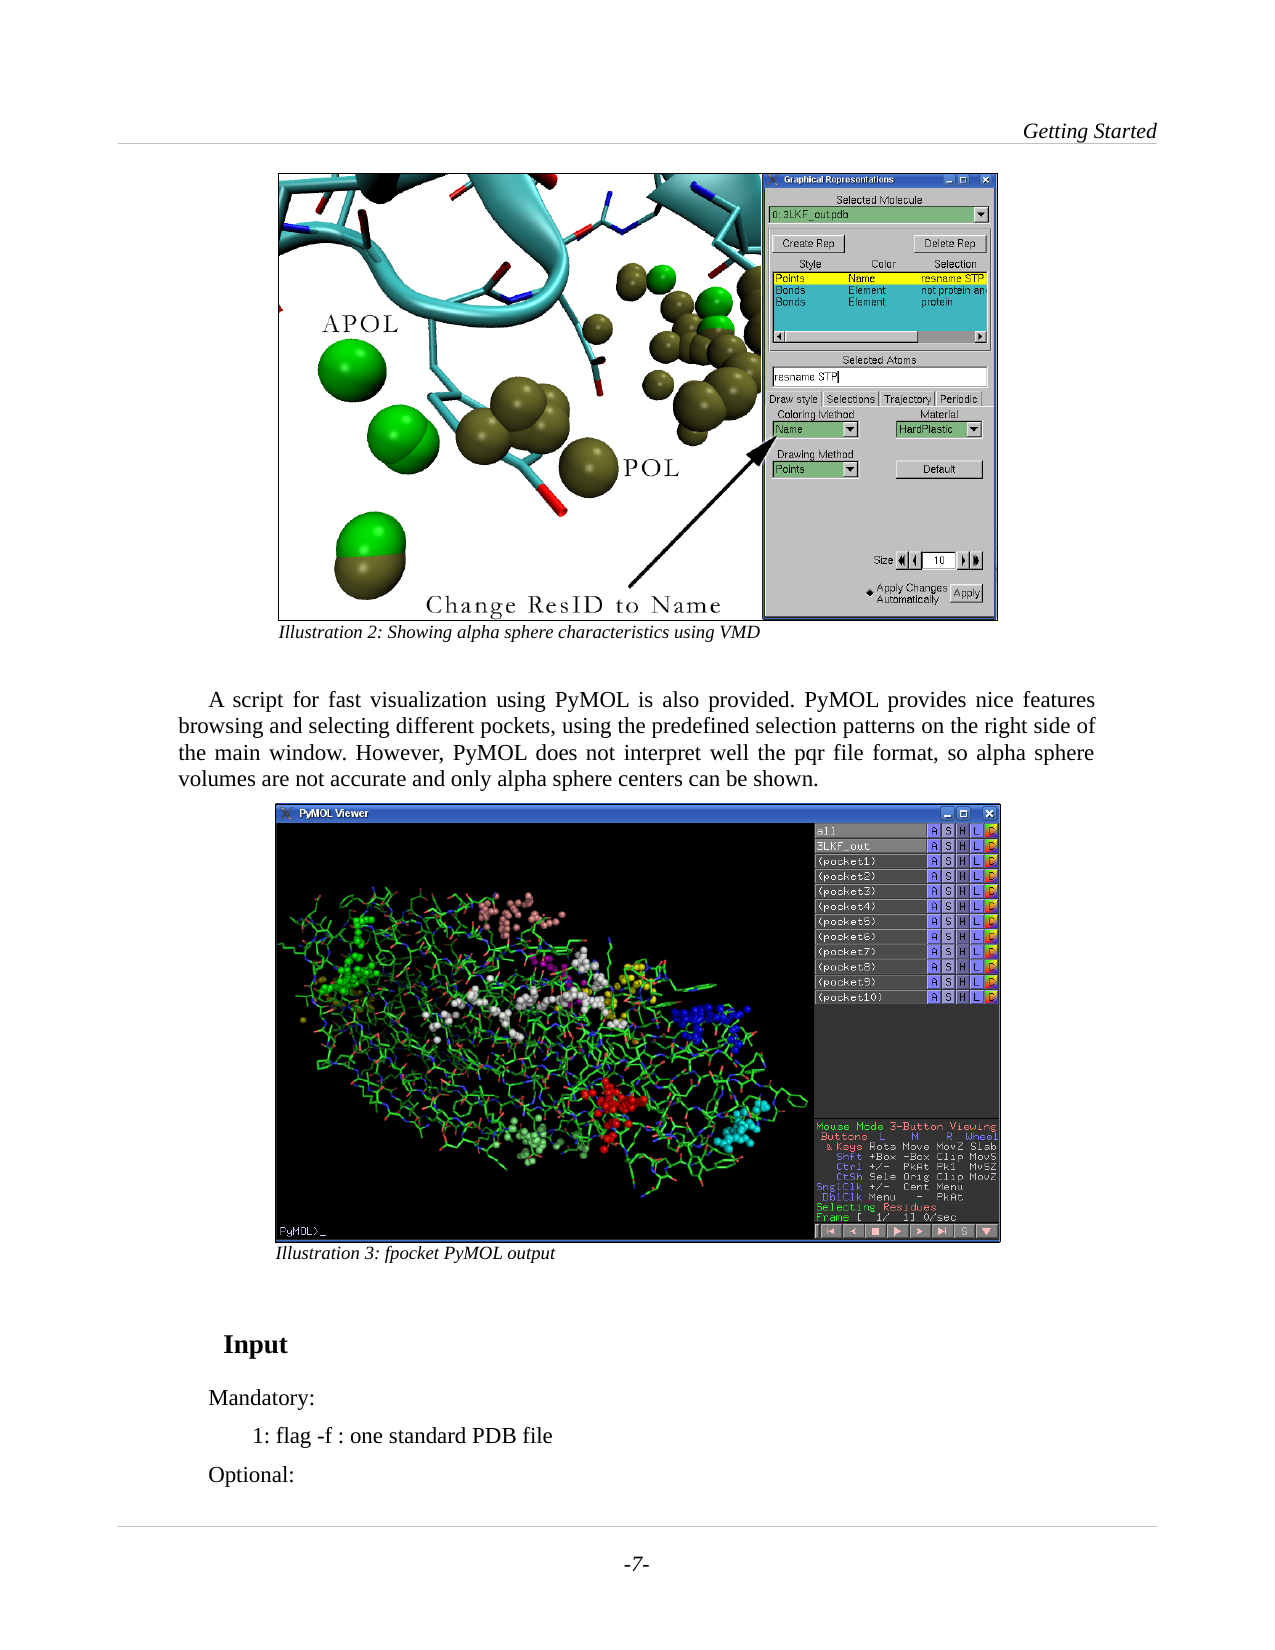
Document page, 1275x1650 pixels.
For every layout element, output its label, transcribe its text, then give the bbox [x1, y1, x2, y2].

text 1: flag -f : one standard PDB file [178, 1422, 1097, 1449]
text Illustration 3: fpocket PyMOL output [275, 1243, 1000, 1264]
text A script for fast visualization using PyMOL is also provided. PyMOL provides nice features browsing and selecting different pockets, using the predefined selection patterns on the right side of the main window. However, PyMOL does not interpret well the pqr file format, so alpha sphere volumes are not accurate and only alpha sphere centers can be shown. [178, 686, 1097, 791]
picture [279, 174, 997, 620]
text Illustration 2: Showing alpha sphere characteristics using VMD [278, 621, 997, 642]
picture [276, 805, 1000, 1242]
subtitle Input [223, 1328, 1157, 1360]
text Optional: [178, 1461, 1097, 1488]
text Mandatory: [178, 1384, 1097, 1410]
